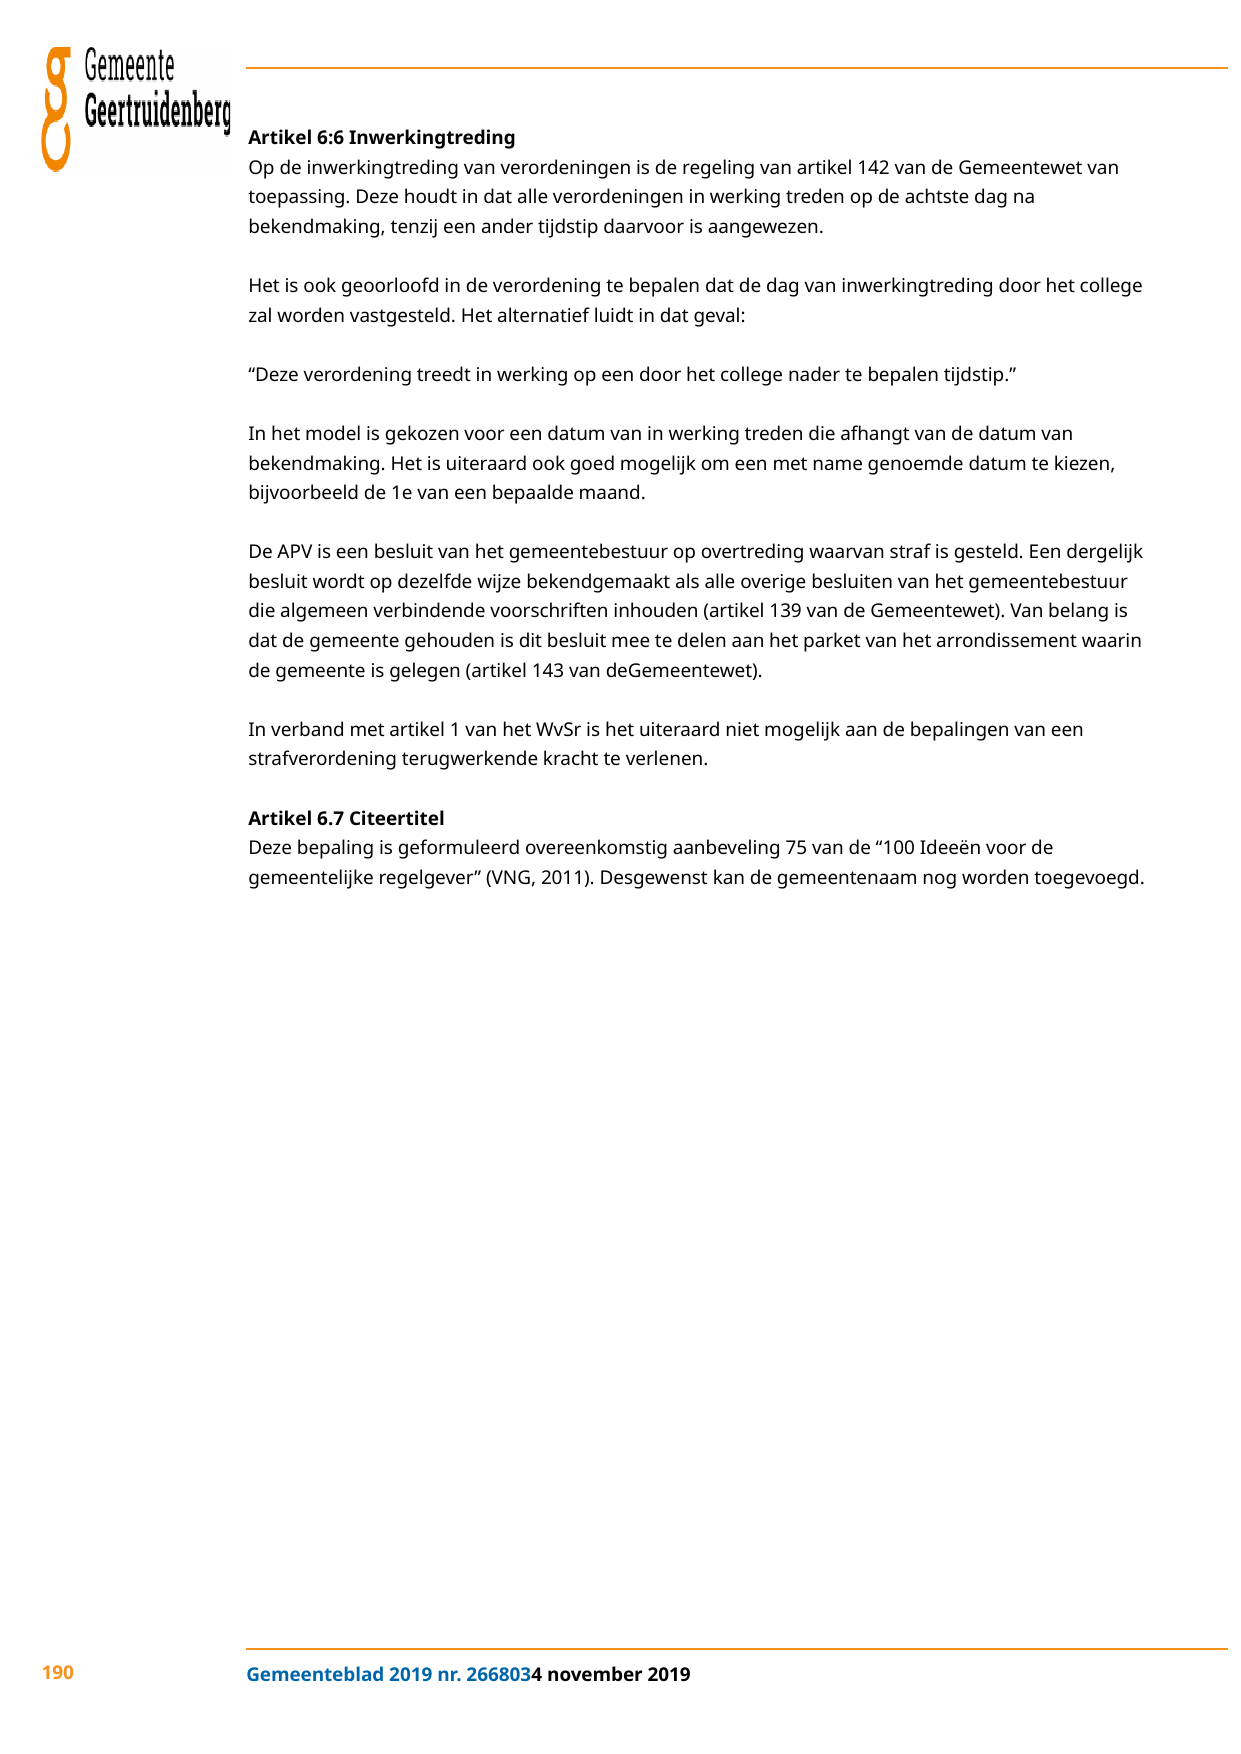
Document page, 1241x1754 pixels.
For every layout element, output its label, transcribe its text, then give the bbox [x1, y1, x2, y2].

text “Deze verordening treedt in werking op een door het college nader te bepalen tijdstip.” [248, 361, 1152, 387]
picture [41, 47, 231, 172]
text In het model is gekozen voor een datum van in werking treden die afhangt van de datum van bekendmaking. Het is uiteraard ook goed mogelijk om een met name genoemde datum te kiezen, bijvoorbeeld de 1e van een bepaalde maand. [248, 420, 1152, 505]
text Deze bepaling is geformuleerd overeenkomstig aanbeveling 75 van de “100 Ideeën voor de gemeentelijke regelgever” (VNG, 2011). Desgewenst kan de gemeentenaam nog worden toegevoegd. [248, 834, 1152, 890]
text In verband met artikel 1 van het WvSr is het uiteraard niet mogelijk aan de bepalingen van een strafverordening terugwerkende kracht te verlenen. [248, 716, 1152, 771]
text Op de inwerkingtreding van verordeningen is de regeling van artikel 142 van de Gemeentewet van toepassing. Deze houdt in dat alle verordeningen in werking treden op de achtste dag na bekendmaking, tenzij een ander tijdstip daarvoor is aangewezen. [248, 154, 1152, 239]
text Artikel 6:6 Inwerkingtreding [248, 124, 1152, 150]
text Het is ook geoorloofd in de verordening te bepalen dat de dag van inwerkingtreding door het college zal worden vastgesteld. Het alternatief luidt in dat geval: [248, 272, 1152, 328]
text De APV is een besluit van het gemeentebestuur op overtreding waarvan straf is gesteld. Een dergelijk besluit wordt op dezelfde wijze bekendgemaakt als alle overige besluiten van het gemeentebestuur die algemeen verbindende voorschriften inhouden (artikel 139 van de Gemeentewet). Van belang is dat de gemeente gehouden is dit besluit mee te delen aan het parket van het arrondissement waarin de gemeente is gelegen (artikel 143 van deGemeentewet). [248, 538, 1152, 683]
text Artikel 6.7 Citeertitel [248, 805, 1152, 831]
